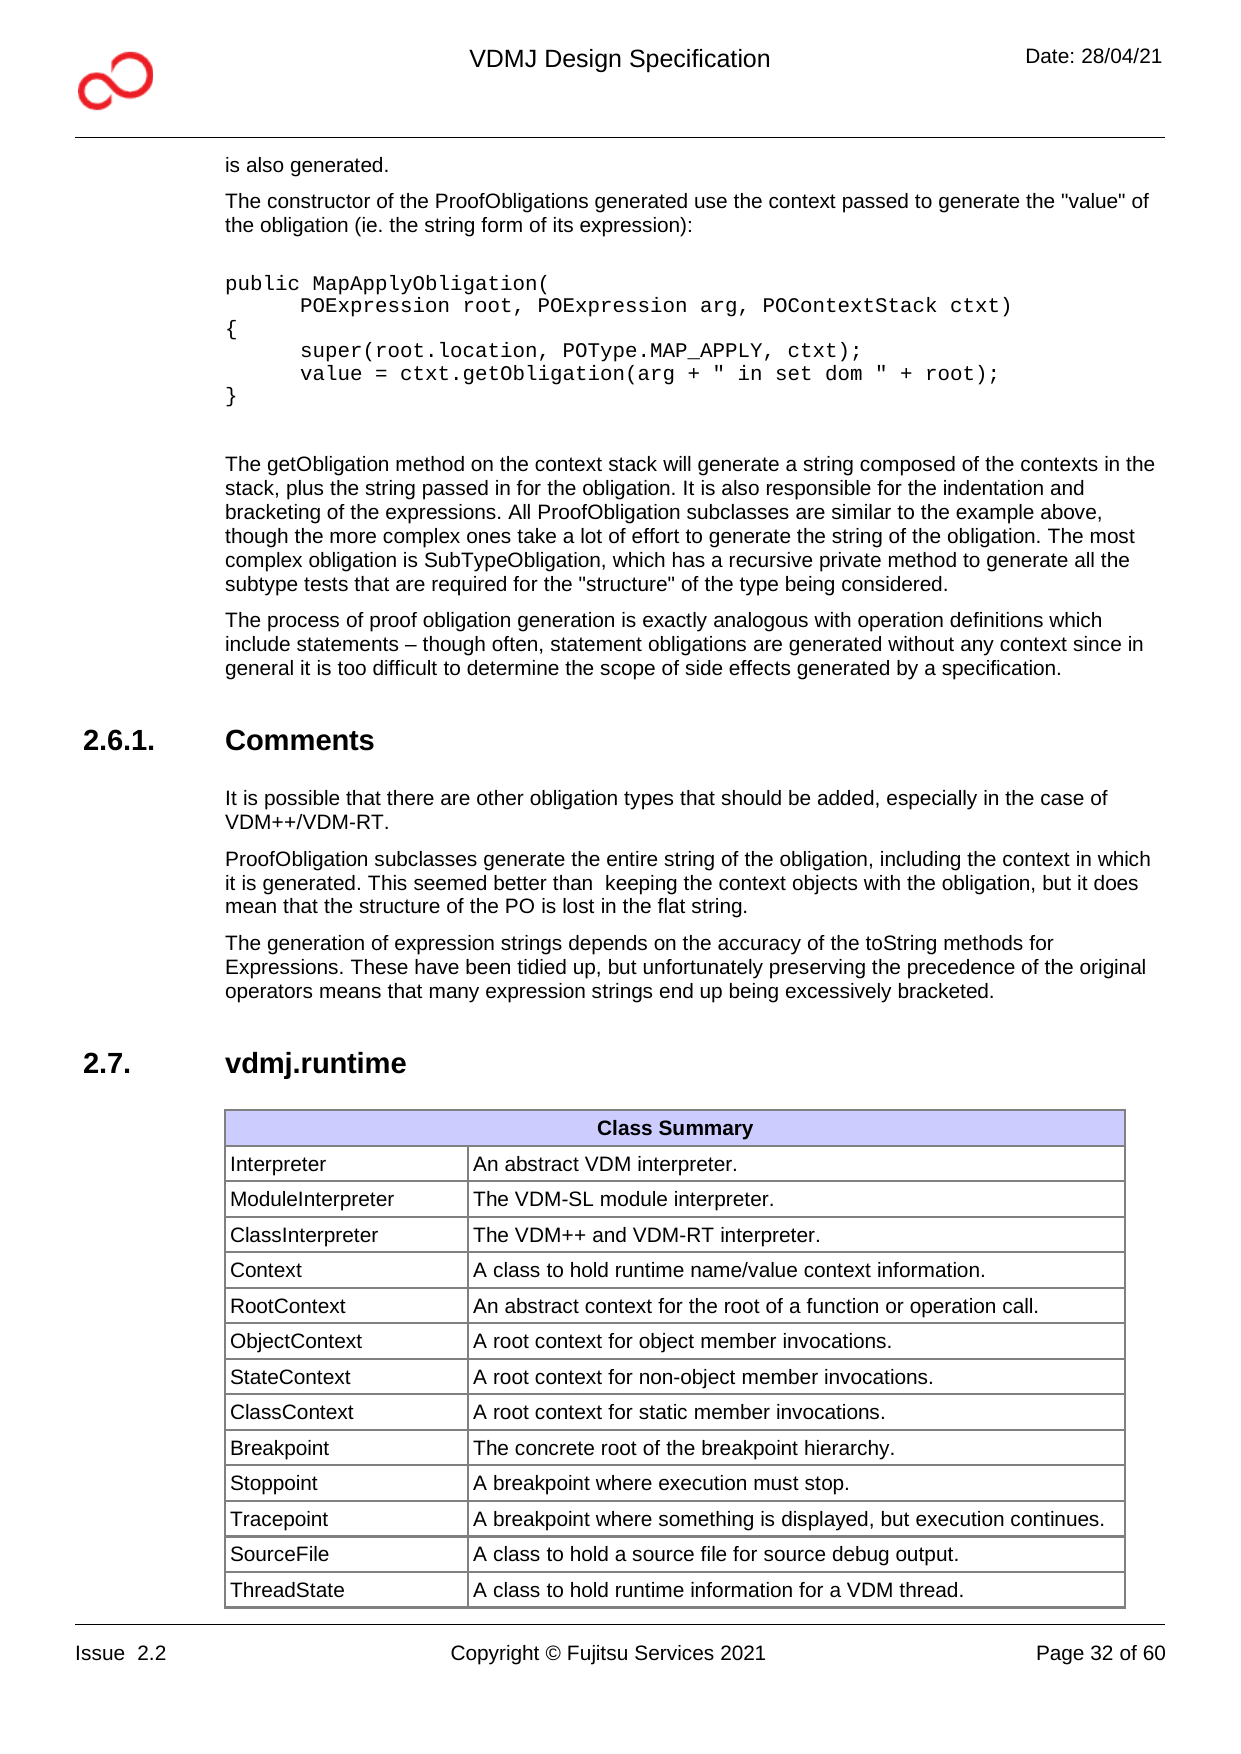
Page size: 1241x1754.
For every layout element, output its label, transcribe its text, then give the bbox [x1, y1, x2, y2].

table_cell An abstract VDM interpreter. [469, 1147, 1124, 1180]
table_cell The VDM-SL module interpreter. [469, 1182, 1124, 1216]
table_cell Breakpoint [226, 1431, 467, 1464]
table_cell ClassInterpreter [226, 1218, 467, 1251]
subtitle Comments [75, 723, 1165, 756]
subtitle vdmj.runtime [75, 1046, 1165, 1079]
table_cell A class to hold a source file for source debug output. [469, 1538, 1124, 1571]
text The generation of expression strings depends on the accuracy of the toString methods for Expressions. These have been tidied up, but unfortunately preserving the precedence of the original operators means that many expression strings end up being excessively bracketed. [225, 931, 1165, 1003]
text The constructor of the ProofObligations generated use the context passed to generate the "value" of the obligation (ie. the string form of its expression): [225, 189, 1165, 237]
text It is possible that there are other obligation types that should be added, especially in the case of VDM++/VDM-RT. [225, 786, 1165, 834]
table_cell SourceFile [226, 1538, 467, 1571]
table_cell Interpreter [226, 1147, 467, 1180]
table_cell RootContext [226, 1289, 467, 1322]
text POExpression root, POExpression arg, POContextStack ctxt) [225, 295, 1165, 317]
text public MapApplyObligation( [225, 272, 1165, 295]
table_cell Context [226, 1253, 467, 1287]
text super(root.location, POType.MAP_APPLY, ctxt); [225, 340, 1165, 362]
table_cell ModuleInterpreter [226, 1182, 467, 1216]
table_cell A root context for object member invocations. [469, 1324, 1124, 1358]
table_cell A class to hold runtime information for a VDM thread. [469, 1573, 1124, 1606]
table_cell A root context for static member invocations. [469, 1395, 1124, 1429]
text value = ctxt.getObligation(arg + " in set dom " + root); [225, 362, 1165, 385]
text The process of proof obligation generation is exactly analogous with operation definitions which include statements – though often, statement obligations are generated without any context since in general it is too difficult to determine the scope of side effects generated by a specification. [225, 608, 1165, 680]
table_cell StateContext [226, 1360, 467, 1393]
table_cell A class to hold runtime name/value context information. [469, 1253, 1124, 1287]
table_cell The VDM++ and VDM-RT interpreter. [469, 1218, 1124, 1251]
text { [225, 317, 1165, 340]
table_cell Tracepoint [226, 1502, 467, 1535]
table_cell A root context for non-object member invocations. [469, 1360, 1124, 1393]
text The getObligation method on the context stack will generate a string composed of the contexts in the stack, plus the string passed in for the obligation. It is also responsible for the indentation and bracketing of the expressions. All ProofObligation subclasses are similar to the example above, though the more complex ones take a lot of effort to generate the string of the obligation. The most complex obligation is SubTypeObligation, which has a recursive private method to generate all the subtype tests that are required for the "structure" of the type being considered. [225, 452, 1165, 596]
table_cell An abstract context for the root of a function or operation call. [469, 1289, 1124, 1322]
text ProofObligation subclasses generate the entire string of the obligation, including the context in which it is generated. This seemed better than keeping the context objects with the obligation, but it does mean that the structure of the PO is lost in the flat string. [225, 847, 1165, 919]
table_cell A breakpoint where execution must stop. [469, 1466, 1124, 1500]
table_cell ThreadState [226, 1573, 467, 1606]
picture [78, 44, 153, 120]
table_cell ClassContext [226, 1395, 467, 1429]
table_header Class Summary [226, 1111, 1124, 1145]
text } [225, 385, 1165, 407]
text is also generated. [225, 153, 1165, 177]
table_cell The concrete root of the breakpoint hierarchy. [469, 1431, 1124, 1464]
table_cell A breakpoint where something is displayed, but execution continues. [469, 1502, 1124, 1535]
table_cell ObjectContext [226, 1324, 467, 1358]
table_cell Stoppoint [226, 1466, 467, 1500]
